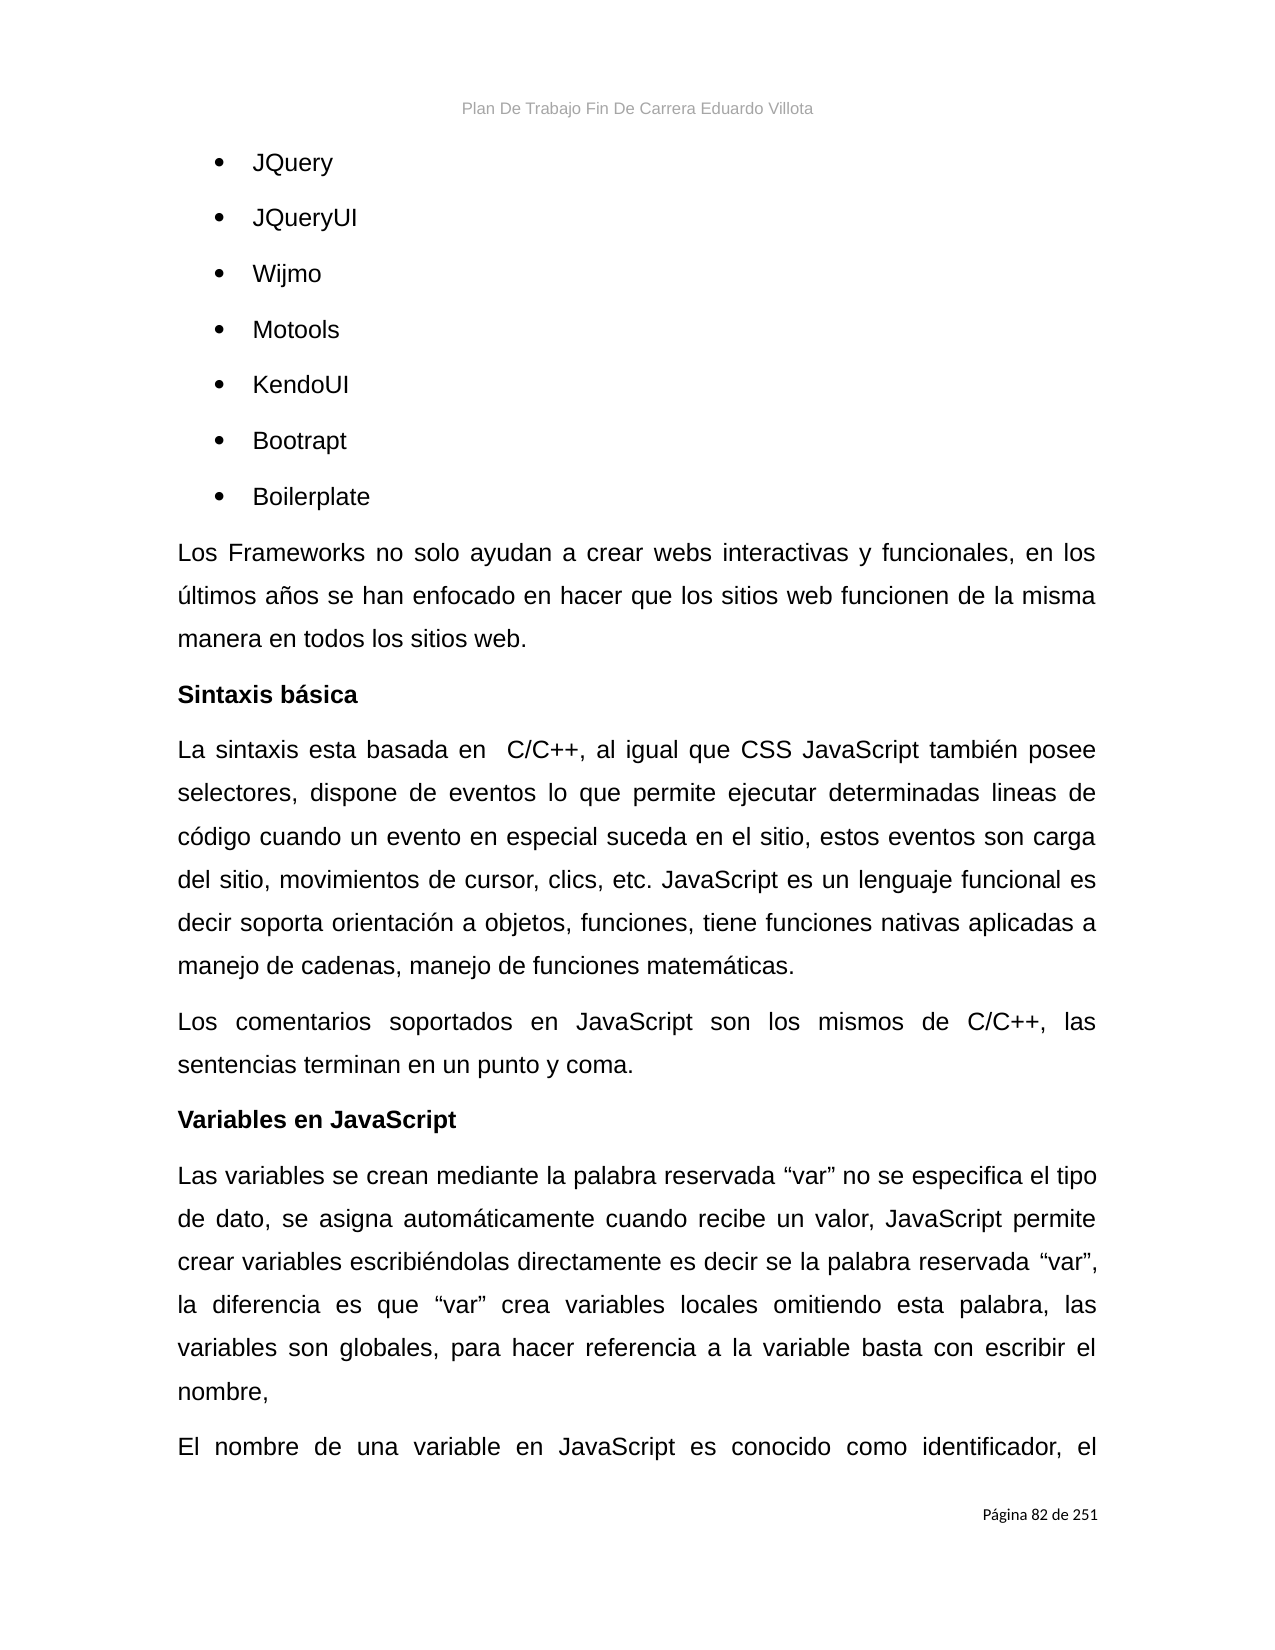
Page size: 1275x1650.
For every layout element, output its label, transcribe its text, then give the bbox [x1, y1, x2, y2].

list Boilerplate [215, 482, 1098, 511]
text Variables en JavaScript [177, 1105, 1098, 1134]
list KendoUI [215, 371, 1098, 399]
text Los Frameworks no solo ayudan a crear webs interactivas y funcionales, en los últimos años se han enfocado en hacer que los sitios web funcionen de la misma manera en todos los sitios web. [177, 538, 1098, 653]
list JQueryUI [215, 203, 1098, 232]
list Wijmo [215, 259, 1098, 288]
text Las variables se crean mediante la palabra reservada “var” no se especifica el tipo de dato, se asigna automáticamente cuando recibe un valor, JavaScript permite crear variables escribiéndolas directamente es decir se la palabra reservada “var”, la diferencia es que “var” crea variables locales omitiendo esta palabra, las variables son globales, para hacer referencia a la variable basta con escribir el nombre, [177, 1161, 1098, 1405]
list Motools [215, 315, 1098, 344]
list JQuery [215, 148, 1098, 176]
text El nombre de una variable en JavaScript es conocido como identificador, el [177, 1432, 1098, 1461]
text La sintaxis esta basada en C/C++, al igual que CSS JavaScript también posee selectores, dispone de eventos lo que permite ejecutar determinadas lineas de código cuando un evento en especial suceda en el sitio, estos eventos son carga del sitio, movimientos de cursor, clics, etc. JavaScript es un lenguaje funcional es decir soporta orientación a objetos, funciones, tiene funciones nativas aplicadas a manejo de cadenas, manejo de funciones matemáticas. [177, 735, 1098, 979]
text Los comentarios soportados en JavaScript son los mismos de C/C++, las sentencias terminan en un punto y coma. [177, 1006, 1098, 1078]
list Bootrapt [215, 426, 1098, 455]
text Sintaxis básica [177, 679, 1098, 708]
